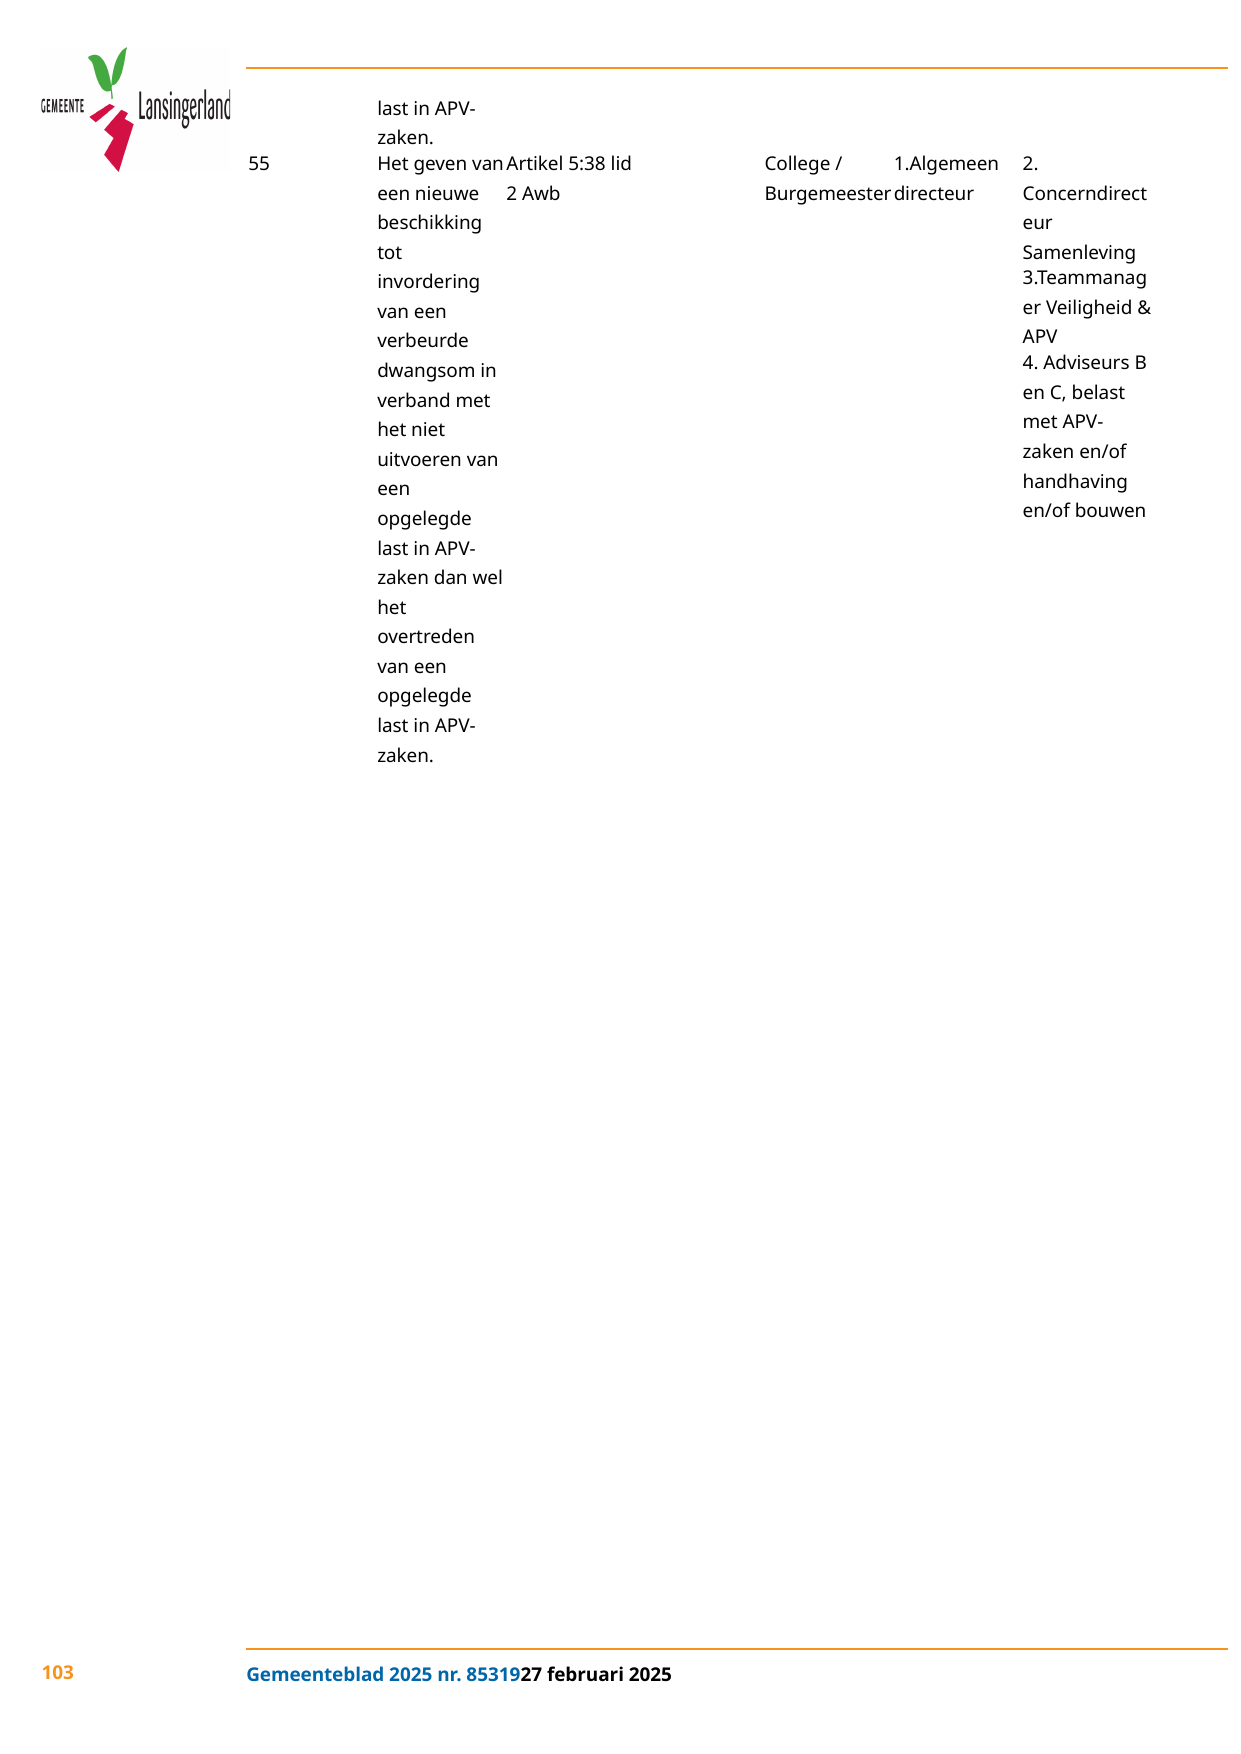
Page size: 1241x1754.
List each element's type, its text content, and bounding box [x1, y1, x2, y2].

table_cell last in APV-zaken. [377, 95, 506, 150]
table_cell [506, 95, 635, 150]
table_cell [248, 95, 377, 150]
table_cell 3.Teammanager Veiligheid & APV [1023, 265, 1152, 349]
table_cell [635, 150, 764, 767]
table_cell College / Burgemeester [764, 150, 893, 767]
table_cell [1023, 95, 1152, 150]
table_cell 4. Adviseurs B en C, belast met APV-zaken en/of handhaving en/of bouwen [1023, 350, 1152, 767]
table_cell [635, 95, 764, 150]
table_cell Artikel 5:38 lid 2 Awb [506, 150, 635, 767]
picture [41, 47, 231, 172]
table_cell [894, 95, 1022, 150]
table_cell Het geven van een nieuwe beschikking tot invordering van een verbeurde dwangsom in verband met het niet uitvoeren van een opgelegde last in APV-zaken dan wel het overtreden van een opgelegde last in APV-zaken. [377, 150, 506, 767]
table_cell 2. Concerndirecteur Samenleving [1023, 150, 1152, 264]
table_cell 55 [248, 150, 377, 767]
table_cell [764, 95, 893, 150]
table_cell 1.Algemeen directeur [894, 150, 1022, 767]
